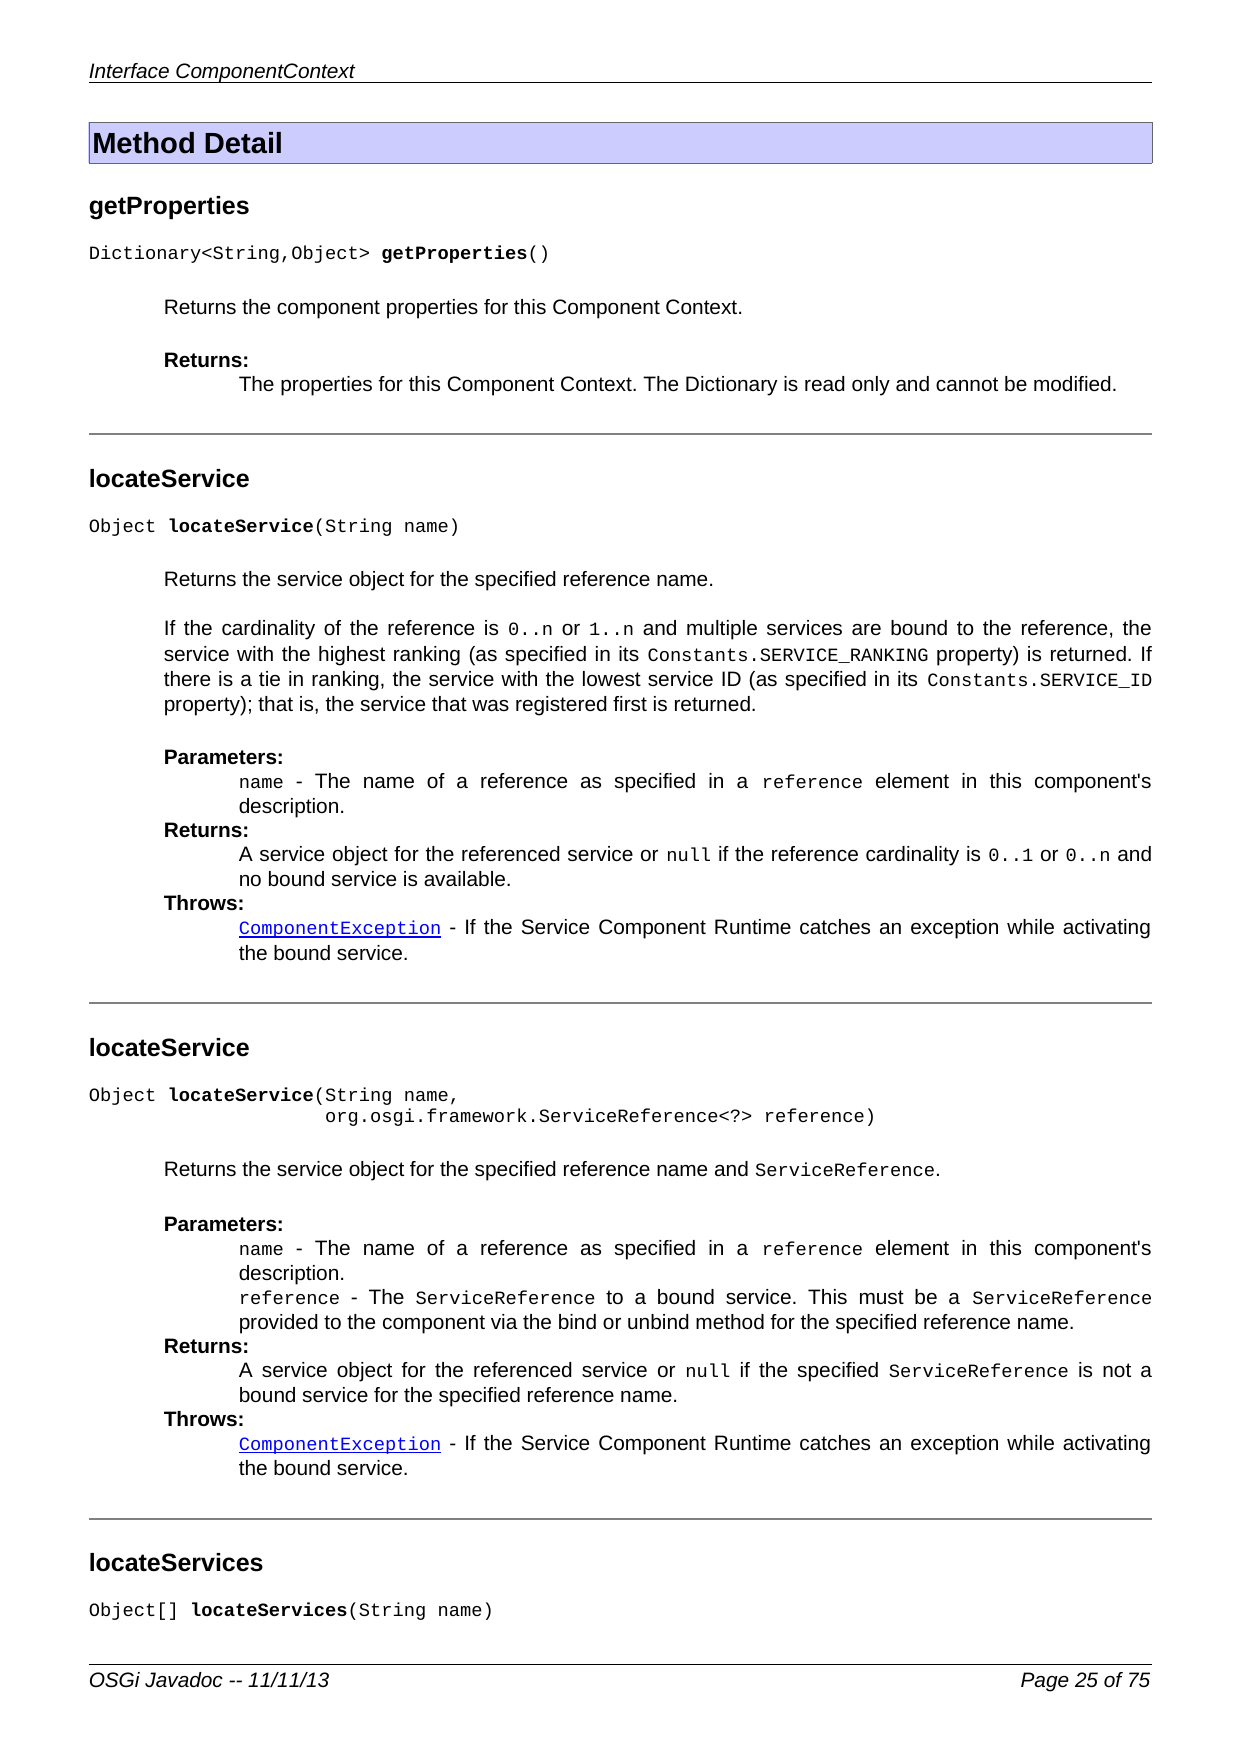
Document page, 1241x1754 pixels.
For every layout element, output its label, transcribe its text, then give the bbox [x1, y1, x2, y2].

text Parameters: [163, 745, 1152, 769]
subtitle Method Detail [90, 123, 1152, 163]
text name - The name of a reference as specified in a reference element in this component's description. [238, 769, 1152, 818]
subtitle getProperties [88, 191, 1152, 220]
text ComponentException - If the Service Component Runtime catches an exception while activating the bound service. [238, 1431, 1152, 1480]
text Returns: [163, 1334, 1152, 1358]
text Returns the service object for the specified reference name and ServiceReference. [163, 1157, 1152, 1182]
text Returns the service object for the specified reference name. [163, 567, 1152, 591]
subtitle locateServices [88, 1548, 1152, 1577]
text Returns: [163, 348, 1152, 372]
text If the cardinality of the reference is 0..n or 1..n and multiple services are bound to the reference, the service with the highest ranking (as specified in its Constants.SERVICE_RANKING property) is returned. If there is a tie in ranking, the service with the lowest service ID (as specified in its Constants.SERVICE_ID property); that is, the service that was registered first is returned. [163, 616, 1152, 716]
subtitle locateService [88, 464, 1152, 493]
text Object[] locateServices(String name) [88, 1601, 1152, 1622]
text Throws: [163, 891, 1152, 915]
text ComponentException - If the Service Component Runtime catches an exception while activating the bound service. [238, 915, 1152, 964]
text Throws: [163, 1407, 1152, 1431]
text name - The name of a reference as specified in a reference element in this component's description. [238, 1235, 1152, 1284]
text Object locateService(String name) [88, 517, 1152, 538]
text Returns: [163, 818, 1152, 842]
text Parameters: [163, 1211, 1152, 1235]
text A service object for the referenced service or null if the specified ServiceReference is not a bound service for the specified reference name. [238, 1358, 1152, 1407]
text Dictionary<String,Object> getProperties() [88, 244, 1152, 265]
subtitle locateService [88, 1032, 1152, 1061]
text reference - The ServiceReference to a bound service. This must be a ServiceReference provided to the component via the bind or unbind method for the specified reference name. [238, 1284, 1152, 1334]
text The properties for this Component Context. The Dictionary is read only and cannot be modified. [238, 372, 1152, 396]
text A service object for the referenced service or null if the reference cardinality is 0..1 or 0..n and no bound service is available. [238, 842, 1152, 891]
text Object locateService(String name, org.osgi.framework.ServiceReference<?> reference) [88, 1085, 1152, 1128]
text Returns the component properties for this Component Context. [163, 294, 1152, 318]
